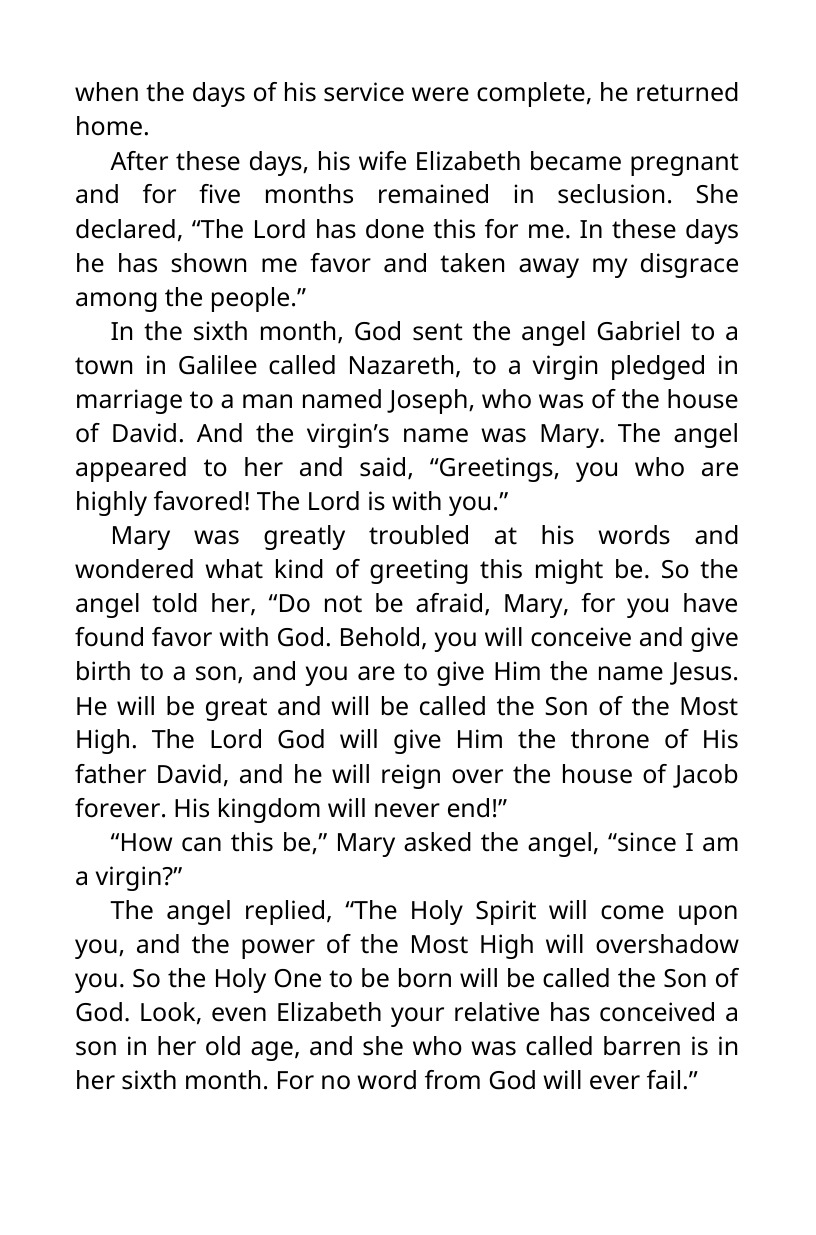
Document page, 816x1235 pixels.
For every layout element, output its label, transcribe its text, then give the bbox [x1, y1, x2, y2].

text when the days of his service were complete, he returned home. [75, 75, 740, 143]
text In the sixth month, God sent the angel Gabriel to a town in Galilee called Nazareth, to a virgin pledged in marriage to a man named Joseph, who was of the house of David. And the virgin’s name was Mary. The angel appeared to her and said, “Greetings, you who are highly favored! The Lord is with you.” [75, 313, 740, 518]
text After these days, his wife Elizabeth became pregnant and for five months remained in seclusion. She declared, “The Lord has done this for me. In these days he has shown me favor and taken away my disgrace among the people.” [75, 143, 740, 313]
text “How can this be,” Mary asked the angel, “since I am a virgin?” [75, 824, 740, 892]
text Mary was greatly troubled at his words and wondered what kind of greeting this might be. So the angel told her, “Do not be afraid, Mary, for you have found favor with God. Behold, you will conceive and give birth to a son, and you are to give Him the name Jesus. He will be great and will be called the Son of the Most High. The Lord God will give Him the throne of His father David, and he will reign over the house of Jacob forever. His kingdom will never end!” [75, 518, 740, 824]
text The angel replied, “The Holy Spirit will come upon you, and the power of the Most High will overshadow you. So the Holy One to be born will be called the Son of God. Look, even Elizabeth your relative has conceived a son in her old age, and she who was called barren is in her sixth month. For no word from God will ever fail.” [75, 892, 740, 1097]
